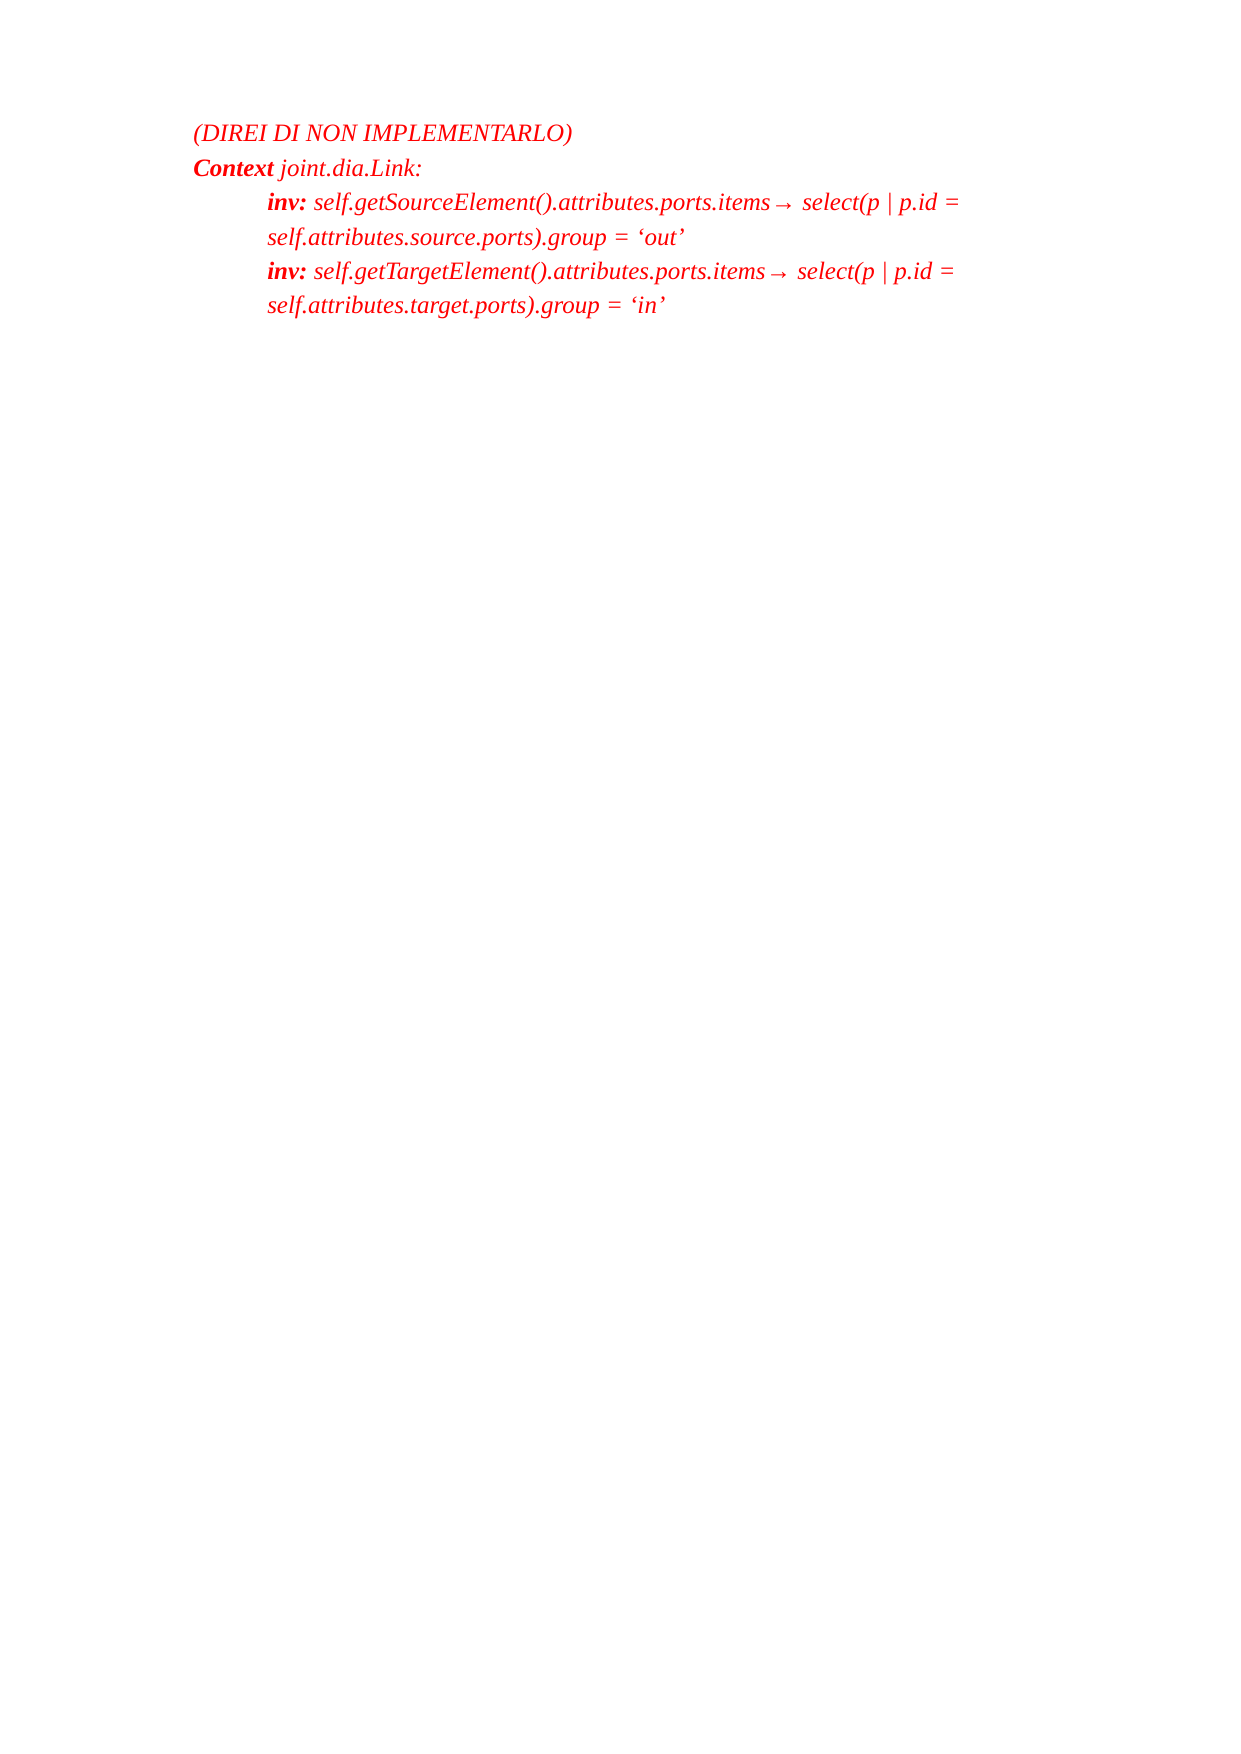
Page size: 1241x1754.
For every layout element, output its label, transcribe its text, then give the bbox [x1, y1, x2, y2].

list (DIREI DI NON IMPLEMENTARLO) Context joint.dia.Link: inv: self.getSourceElement().attributes.ports.items→ select(p | p.id = self.attributes.source.ports).group = ‘out’ inv: self.getTargetElement().attributes.ports.items→ select(p | p.id = self.attributes.target.ports).group = ‘in’ [156, 118, 1122, 319]
